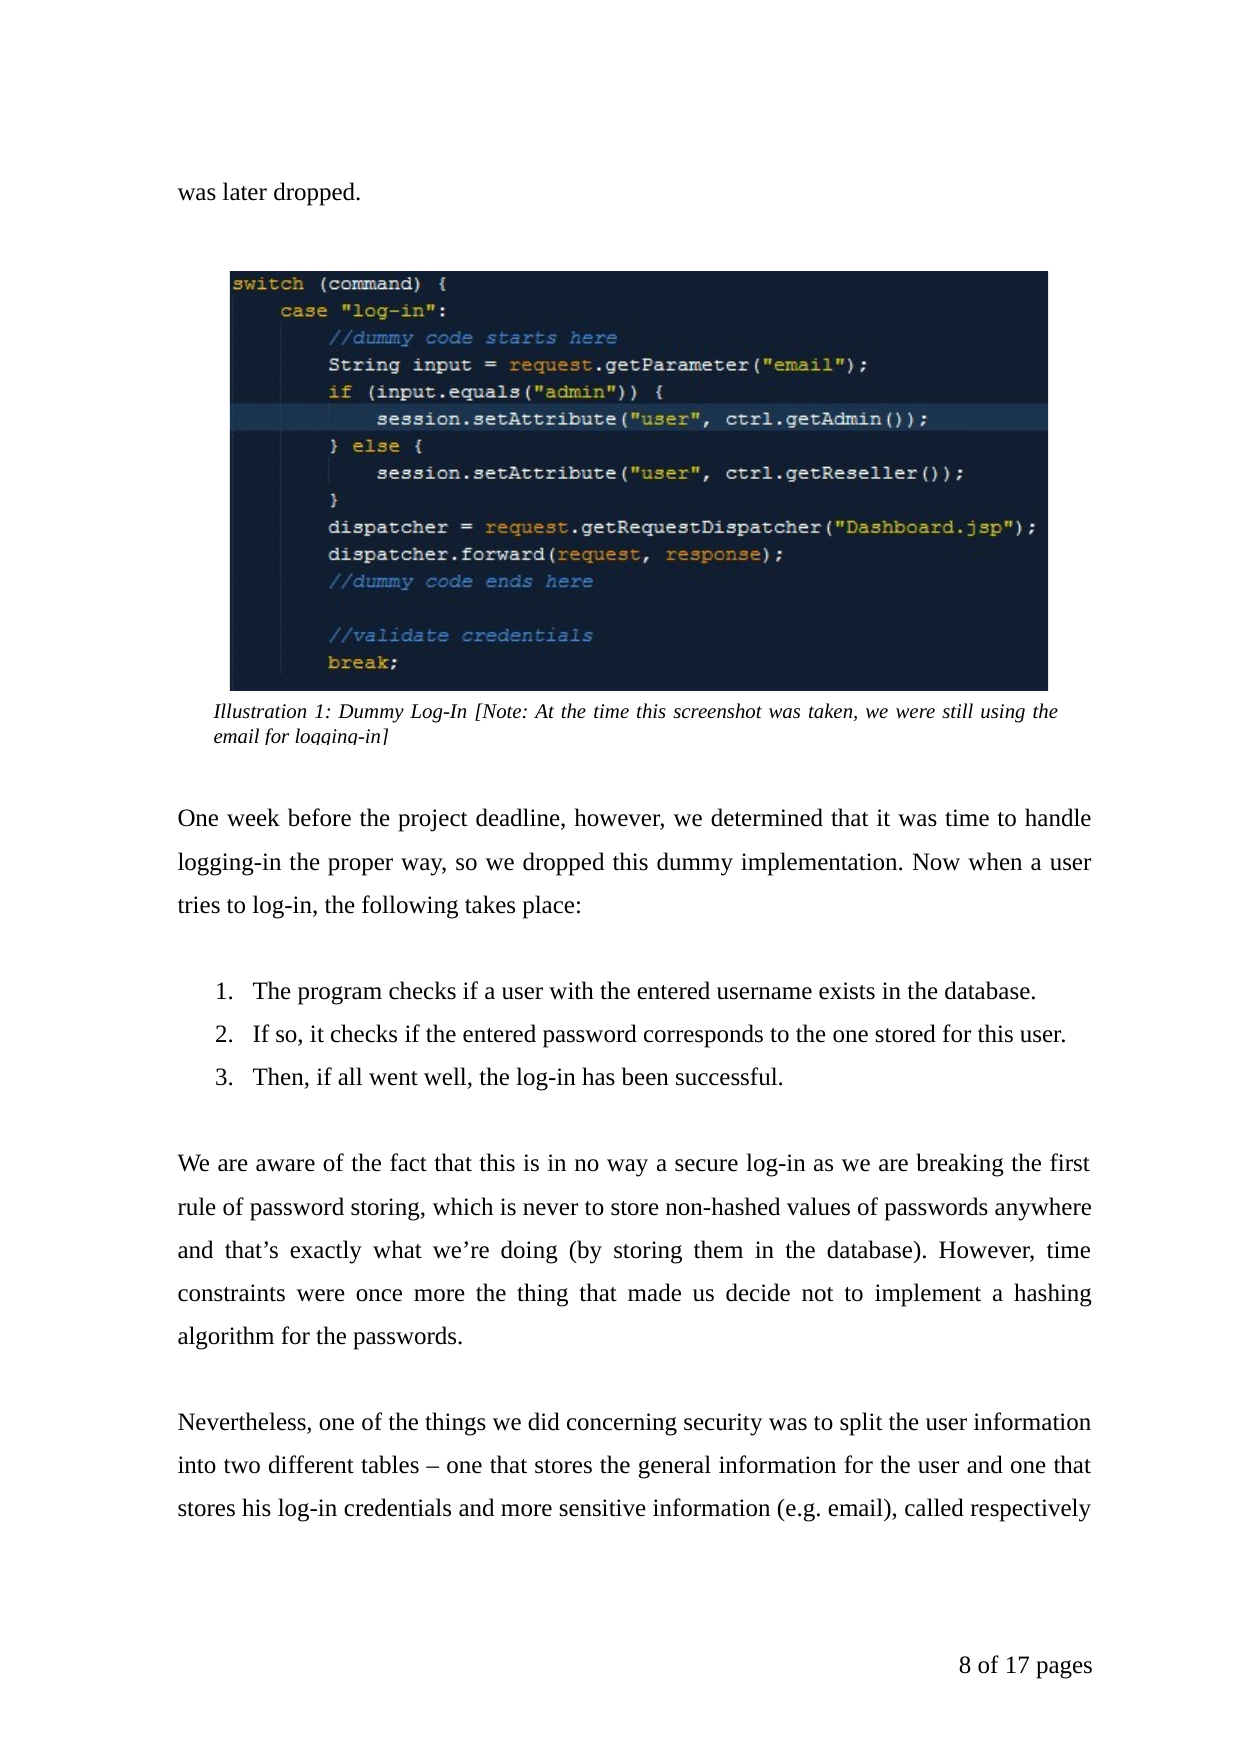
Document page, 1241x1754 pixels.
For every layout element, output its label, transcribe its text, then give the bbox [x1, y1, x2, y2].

text We are aware of the fact that this is in no way a secure log-in as we are breaking the first rule of password storing, which is never to store non-hashed values of passwords anywhere and that’s exactly what we’re doing (by storing them in the database). However, time constraints were once more the thing that made us decide not to implement a hashing algorithm for the passwords. [177, 1148, 1093, 1350]
list The program checks if a user with the entered username exists in the database. [215, 976, 1093, 1005]
text One week before the project deadline, however, we determined that it was time to handle logging-in the proper way, so we dropped this dummy implementation. Now when a user tries to log-in, the following takes place: [177, 803, 1093, 918]
text was later dropped. [177, 177, 1093, 206]
picture [229, 271, 1049, 691]
text Nevertheless, one of the things we did concerning security was to split the user information into two different tables – one that stores the general information for the user and one that stores his log-in credentials and more sensitive information (e.g. email), called respectively [177, 1407, 1093, 1522]
list If so, it checks if the entered password corresponds to the one stored for this user. [215, 1019, 1093, 1048]
text Illustration 1: Dummy Log-In [Note: At the time this screenshot was taken, we were still using the email for logging-in] [213, 262, 1061, 744]
list Then, if all went well, the log-in has been successful. [215, 1062, 1093, 1091]
